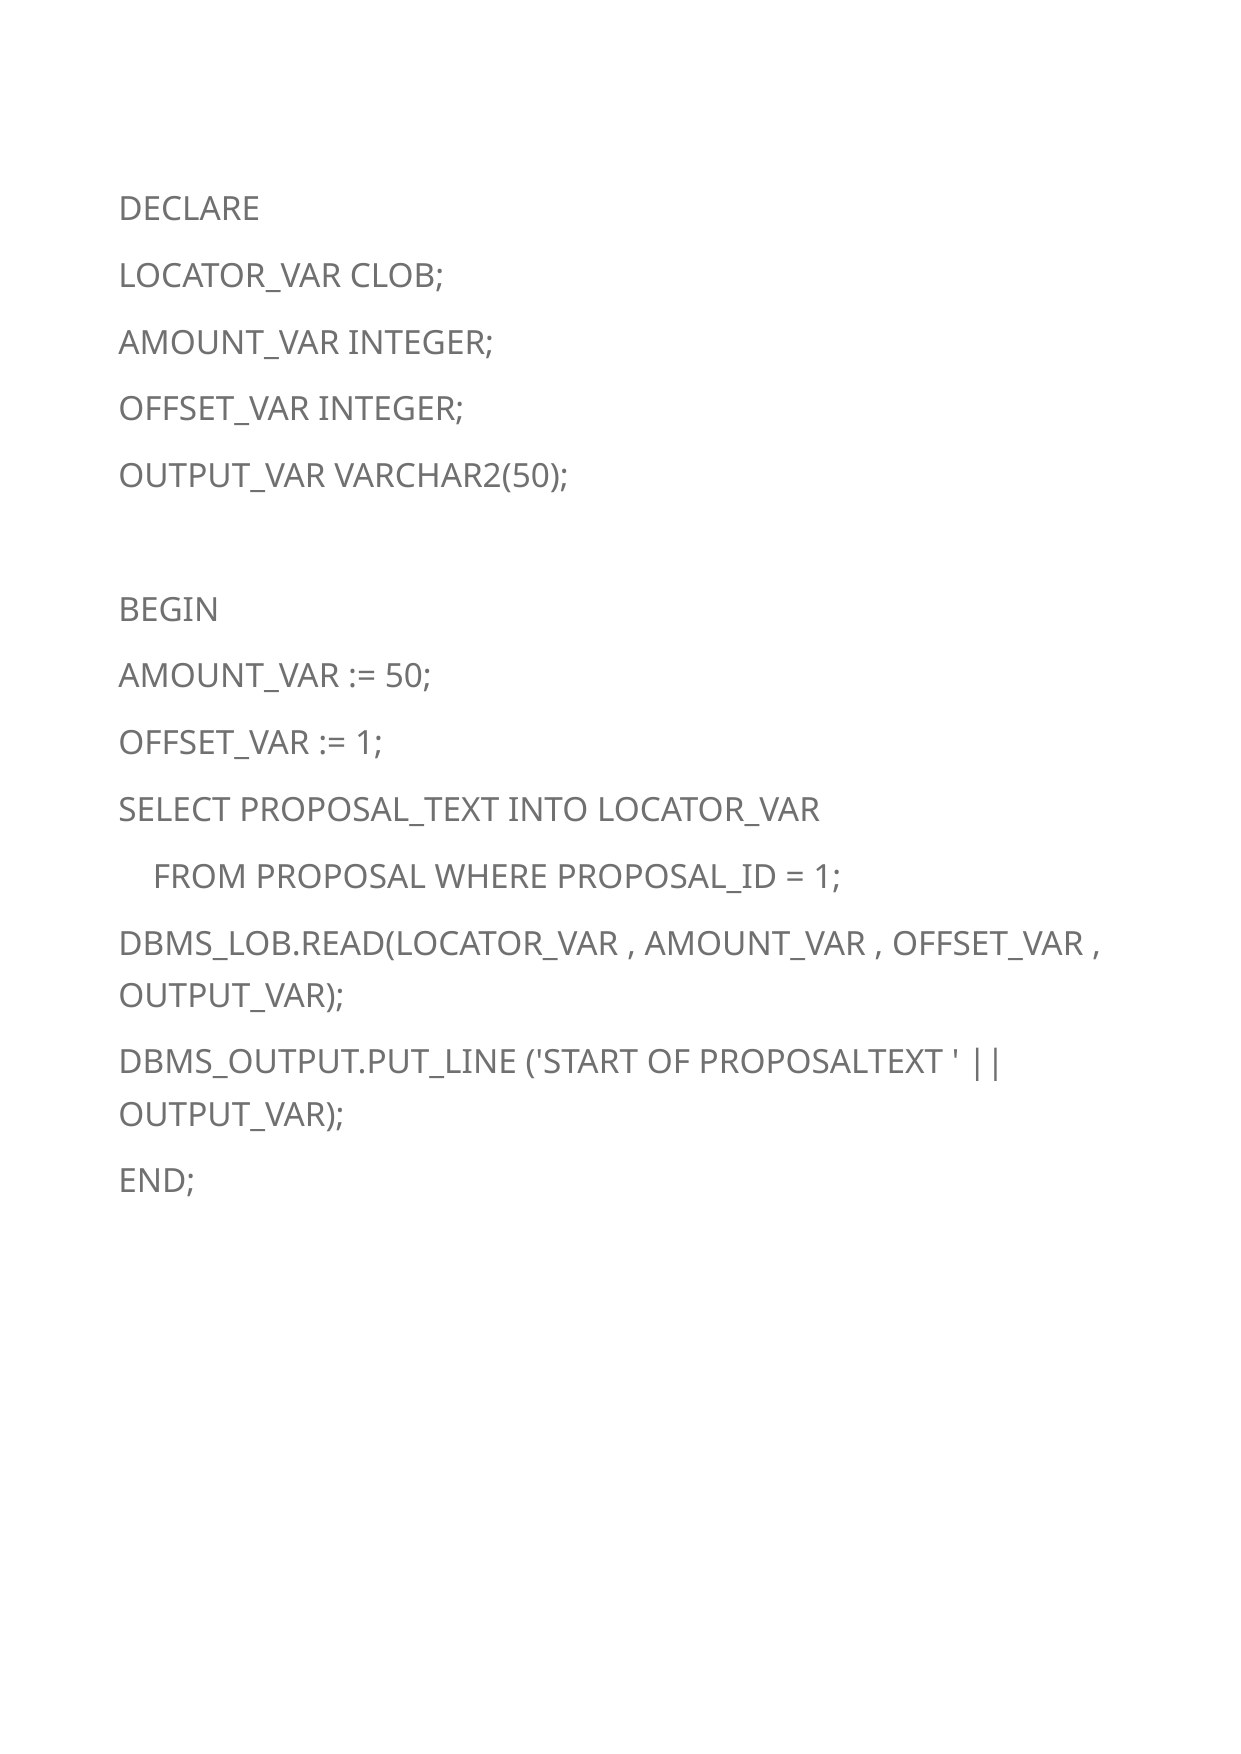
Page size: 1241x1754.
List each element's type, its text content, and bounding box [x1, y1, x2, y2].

text OFFSET_VAR INTEGER; [118, 385, 1122, 431]
text BEGIN [118, 586, 1122, 631]
text OUTPUT_VAR VARCHAR2(50); [118, 452, 1122, 497]
text SELECT PROPOSAL_TEXT INTO LOCATOR_VAR [118, 786, 1122, 831]
text DECLARE [118, 185, 1122, 230]
text OFFSET_VAR := 1; [118, 719, 1122, 764]
text LOCATOR_VAR CLOB; [118, 252, 1122, 297]
text DBMS_OUTPUT.PUT_LINE ('START OF PROPOSALTEXT ' || OUTPUT_VAR); [118, 1038, 1122, 1136]
text END; [118, 1157, 1122, 1203]
text AMOUNT_VAR := 50; [118, 652, 1122, 698]
text FROM PROPOSAL WHERE PROPOSAL_ID = 1; [118, 853, 1122, 898]
text AMOUNT_VAR INTEGER; [118, 318, 1122, 364]
text DBMS_LOB.READ(LOCATOR_VAR , AMOUNT_VAR , OFFSET_VAR , OUTPUT_VAR); [118, 919, 1122, 1017]
